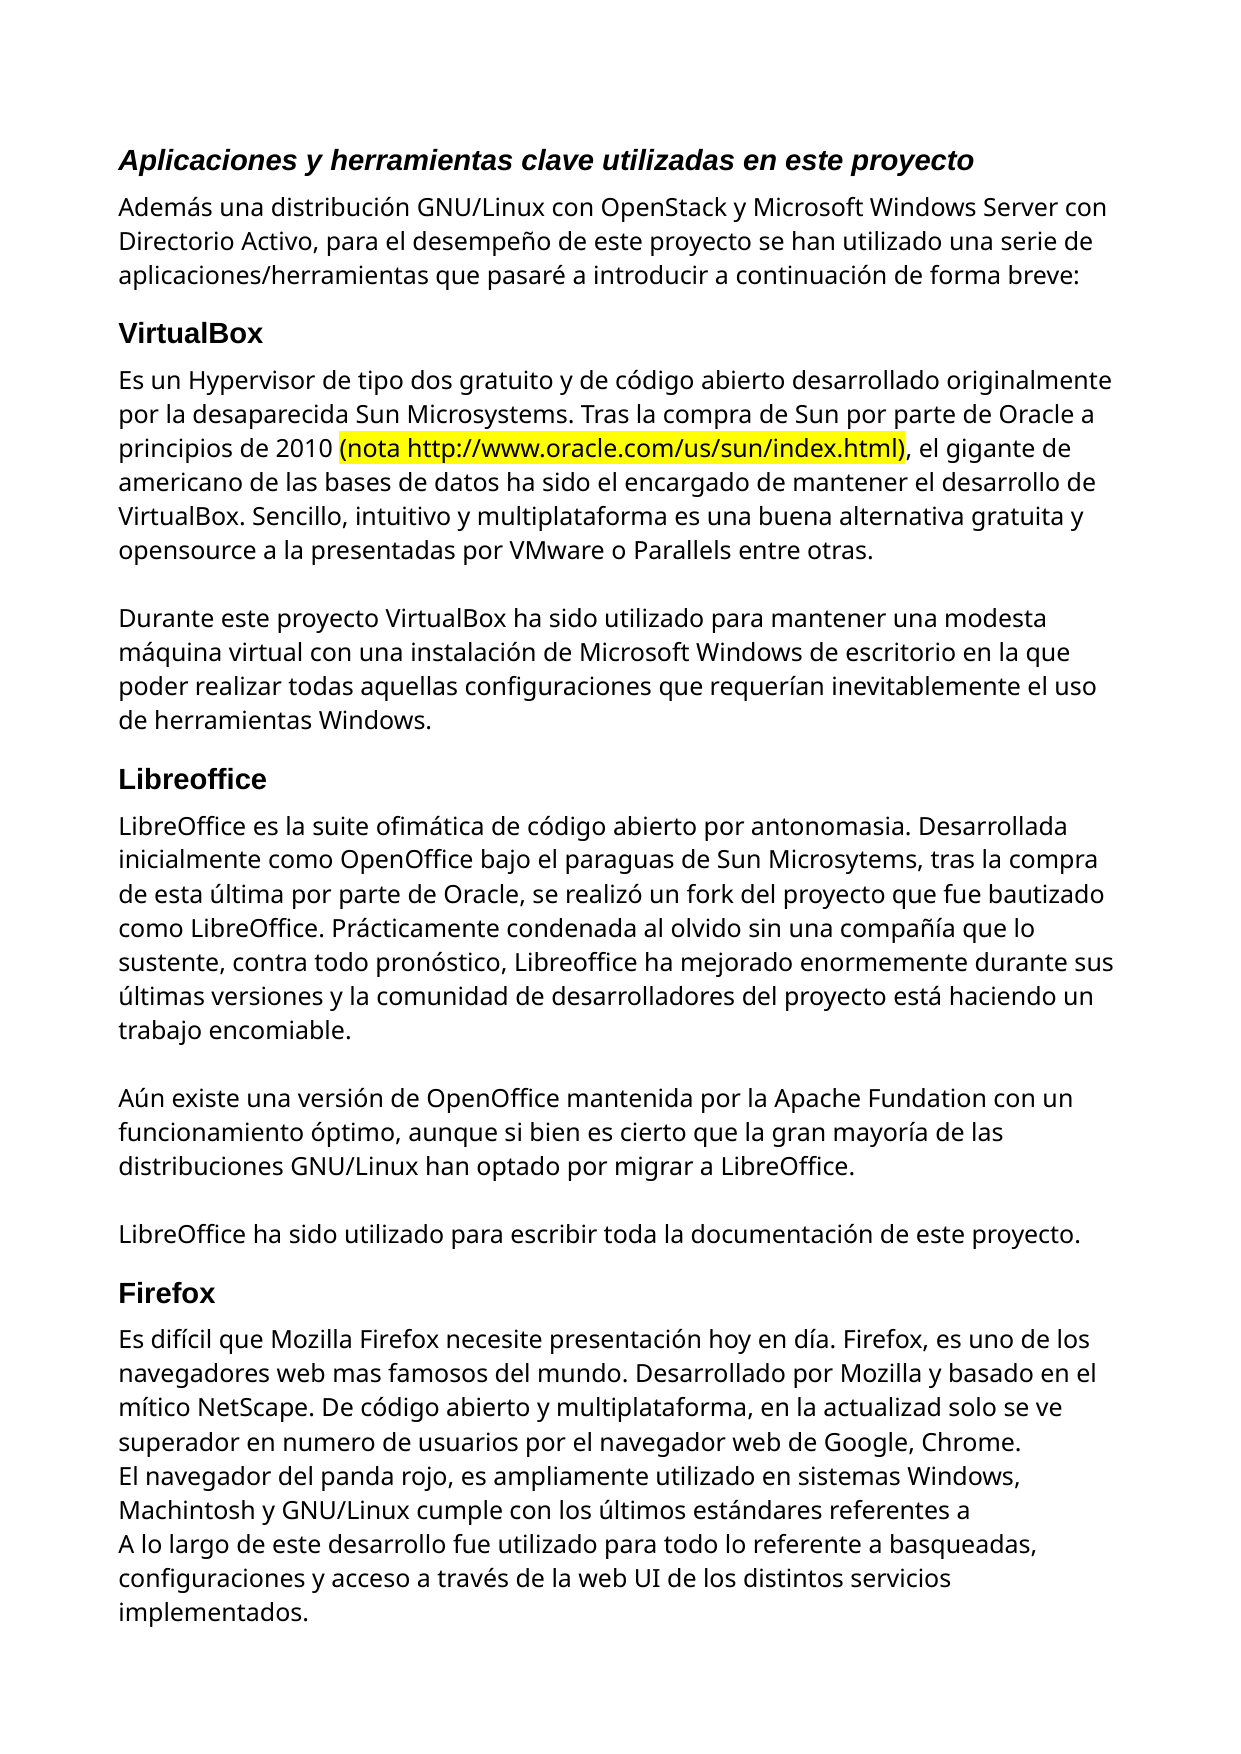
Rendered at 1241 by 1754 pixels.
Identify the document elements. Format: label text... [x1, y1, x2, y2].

text LibreOffice ha sido utilizado para escribir toda la documentación de este proyecto. [118, 1217, 1122, 1251]
text A lo largo de este desarrollo fue utilizado para todo lo referente a basqueadas, configuraciones y acceso a través de la web UI de los distintos servicios implementados. [118, 1526, 1122, 1628]
subtitle VirtualBox [118, 316, 1122, 350]
text Es difícil que Mozilla Firefox necesite presentación hoy en día. Firefox, es uno de los navegadores web mas famosos del mundo. Desarrollado por Mozilla y basado en el mítico NetScape. De código abierto y multiplataforma, en la actualizad solo se ve superador en numero de usuarios por el navegador web de Google, Chrome. [118, 1322, 1122, 1458]
subtitle Firefox [118, 1276, 1122, 1309]
subtitle Aplicaciones y herramientas clave utilizadas en este proyecto [118, 143, 1122, 177]
text Además una distribución GNU/Linux con OpenStack y Microsoft Windows Server con Directorio Activo, para el desempeño de este proyecto se han utilizado una serie de aplicaciones/herramientas que pasaré a introducir a continuación de forma breve: [118, 189, 1122, 291]
text El navegador del panda rojo, es ampliamente utilizado en sistemas Windows, Machintosh y GNU/Linux cumple con los últimos estándares referentes a [118, 1458, 1122, 1526]
subtitle Libreoffice [118, 762, 1122, 796]
text Es un Hypervisor de tipo dos gratuito y de código abierto desarrollado originalmente por la desaparecida Sun Microsystems. Tras la compra de Sun por parte de Oracle a principios de 2010 (nota http://www.oracle.com/us/sun/index.html), el gigante de americano de las bases de datos ha sido el encargado de mantener el desarrollo de VirtualBox. Sencillo, intuitivo y multiplataforma es una buena alternativa gratuita y opensource a la presentadas por VMware o Parallels entre otras. [118, 362, 1122, 567]
text Aún existe una versión de OpenOffice mantenida por la Apache Fundation con un funcionamiento óptimo, aunque si bien es cierto que la gran mayoría de las distribuciones GNU/Linux han optado por migrar a LibreOffice. [118, 1081, 1122, 1183]
text LibreOffice es la suite ofimática de código abierto por antonomasia. Desarrollada inicialmente como OpenOffice bajo el paraguas de Sun Microsytems, tras la compra de esta última por parte de Oracle, se realizó un fork del proyecto que fue bautizado como LibreOffice. Prácticamente condenada al olvido sin una compañía que lo sustente, contra todo pronóstico, Libreoffice ha mejorado enormemente durante sus últimas versiones y la comunidad de desarrolladores del proyecto está haciendo un trabajo encomiable. [118, 808, 1122, 1047]
text Durante este proyecto VirtualBox ha sido utilizado para mantener una modesta máquina virtual con una instalación de Microsoft Windows de escritorio en la que poder realizar todas aquellas configuraciones que requerían inevitablemente el uso de herramientas Windows. [118, 601, 1122, 737]
